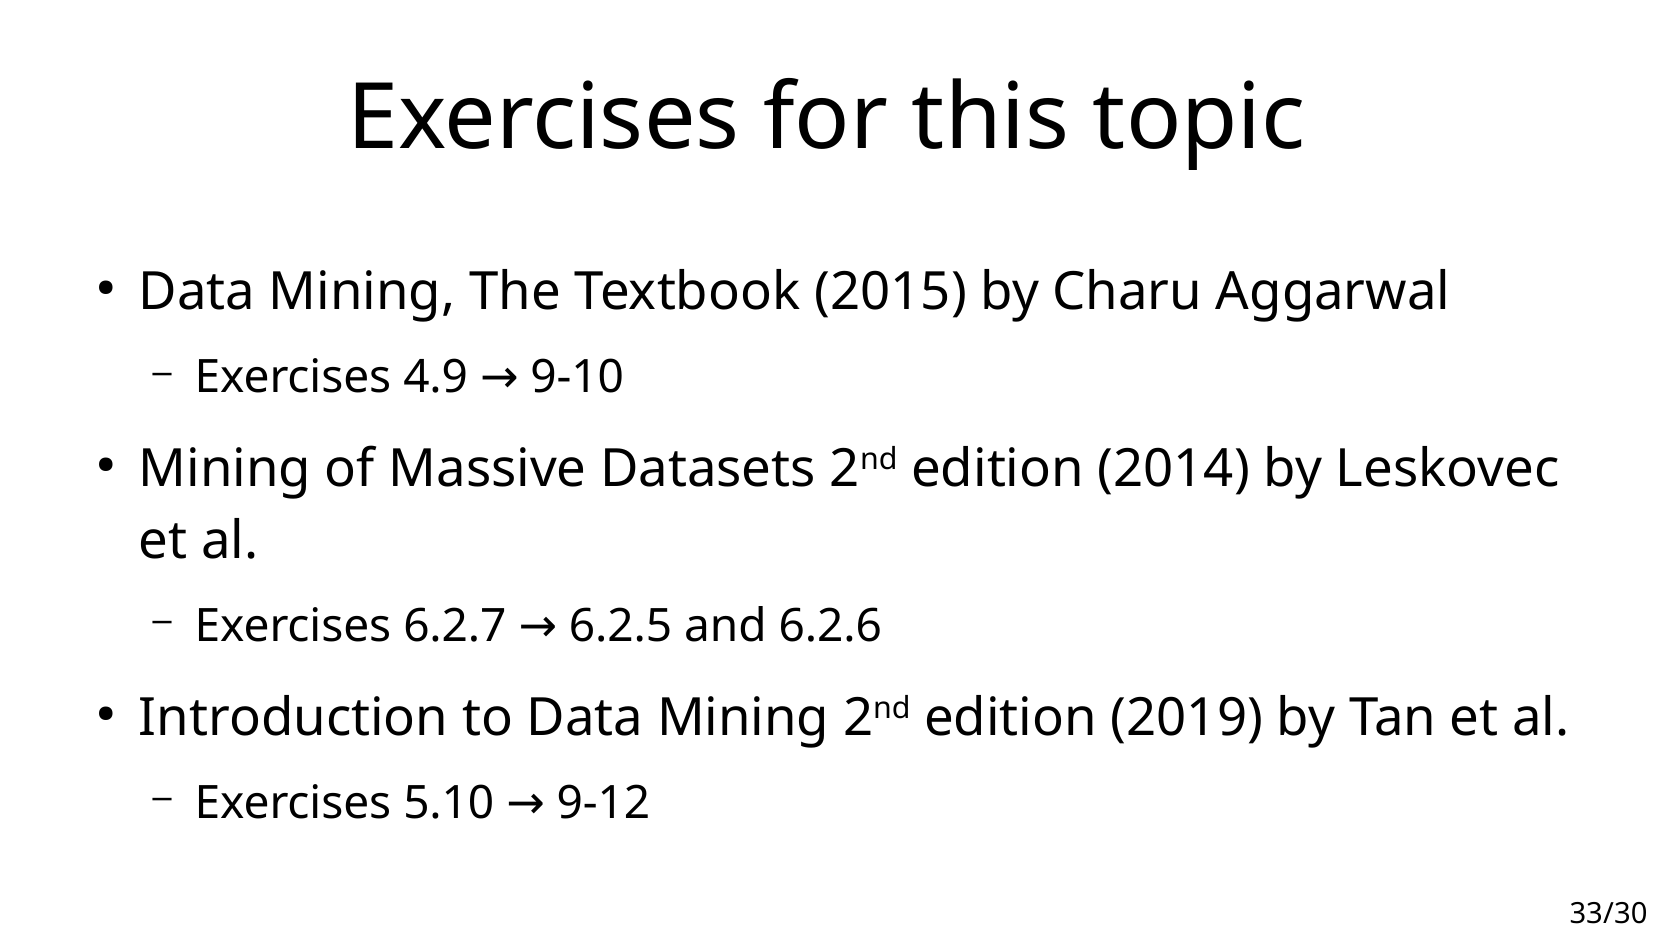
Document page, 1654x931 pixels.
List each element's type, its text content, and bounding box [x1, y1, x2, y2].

title Exercises for this topic [82, 1, 1571, 226]
list Data Mining, The Textbook (2015) by Charu Aggarwal Exercises 4.9 → 9-10 Mining of Massive Datasets 2nd edition (2014) by Leskovec et al. Exercises 6.2.7 → 6.2.5 and 6.2.6 Introduction to Data Mining 2nd edition (2019) by Tan et al. Exercises 5.10 → 9-12 [82, 253, 1571, 859]
